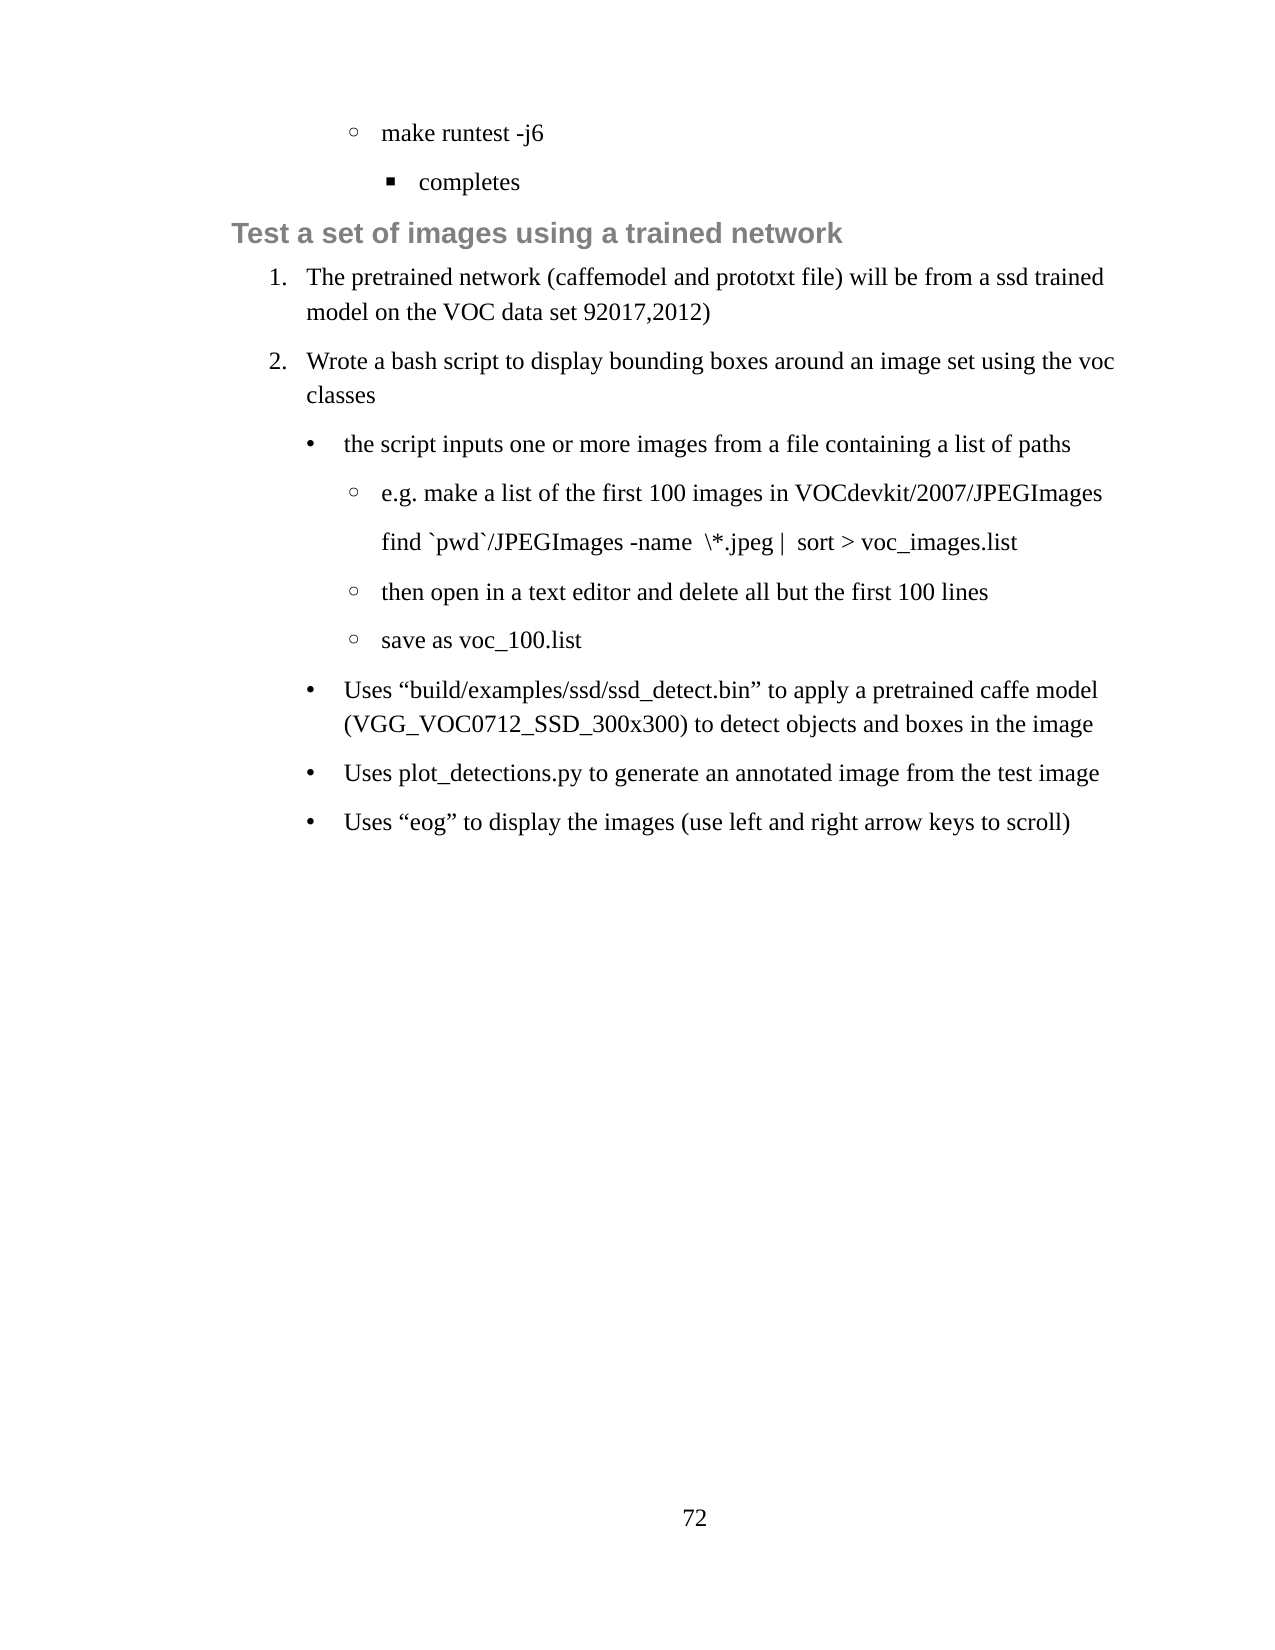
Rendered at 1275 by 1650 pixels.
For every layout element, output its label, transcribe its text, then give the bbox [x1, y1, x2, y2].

subtitle Test a set of images using a trained network [231, 216, 1158, 250]
list make runtest -j6 [344, 118, 1158, 147]
list Uses “build/examples/ssd/ssd_detect.bin” to apply a pretrained caffe model (VGG_VOC0712_SSD_300x300) to detect objects and boxes in the image [306, 675, 1158, 738]
list save as voc_100.list [344, 626, 1158, 654]
list Uses plot_detections.py to generate an annotated image from the test image [306, 758, 1158, 787]
list the script inputs one or more images from a file containing a list of paths [306, 429, 1158, 458]
list e.g. make a list of the first 100 images in VOCdevkit/2007/JPEGImages [344, 478, 1158, 507]
list Wrote a bash script to display bounding boxes around an image set using the voc classes [269, 346, 1158, 409]
list Uses “eog” to display the images (use left and right arrow keys to scroll) [306, 807, 1158, 836]
list The pretrained network (caffemodel and prototxt file) will be from a ssd trained model on the VOC data set 92017,2012) [269, 262, 1158, 326]
list then open in a text editor and delete all but the first 100 lines [344, 577, 1158, 605]
list find `pwd`/JPEGImages -name \*.jpeg | sort > voc_images.list [344, 527, 1158, 556]
list completes [381, 167, 1158, 196]
